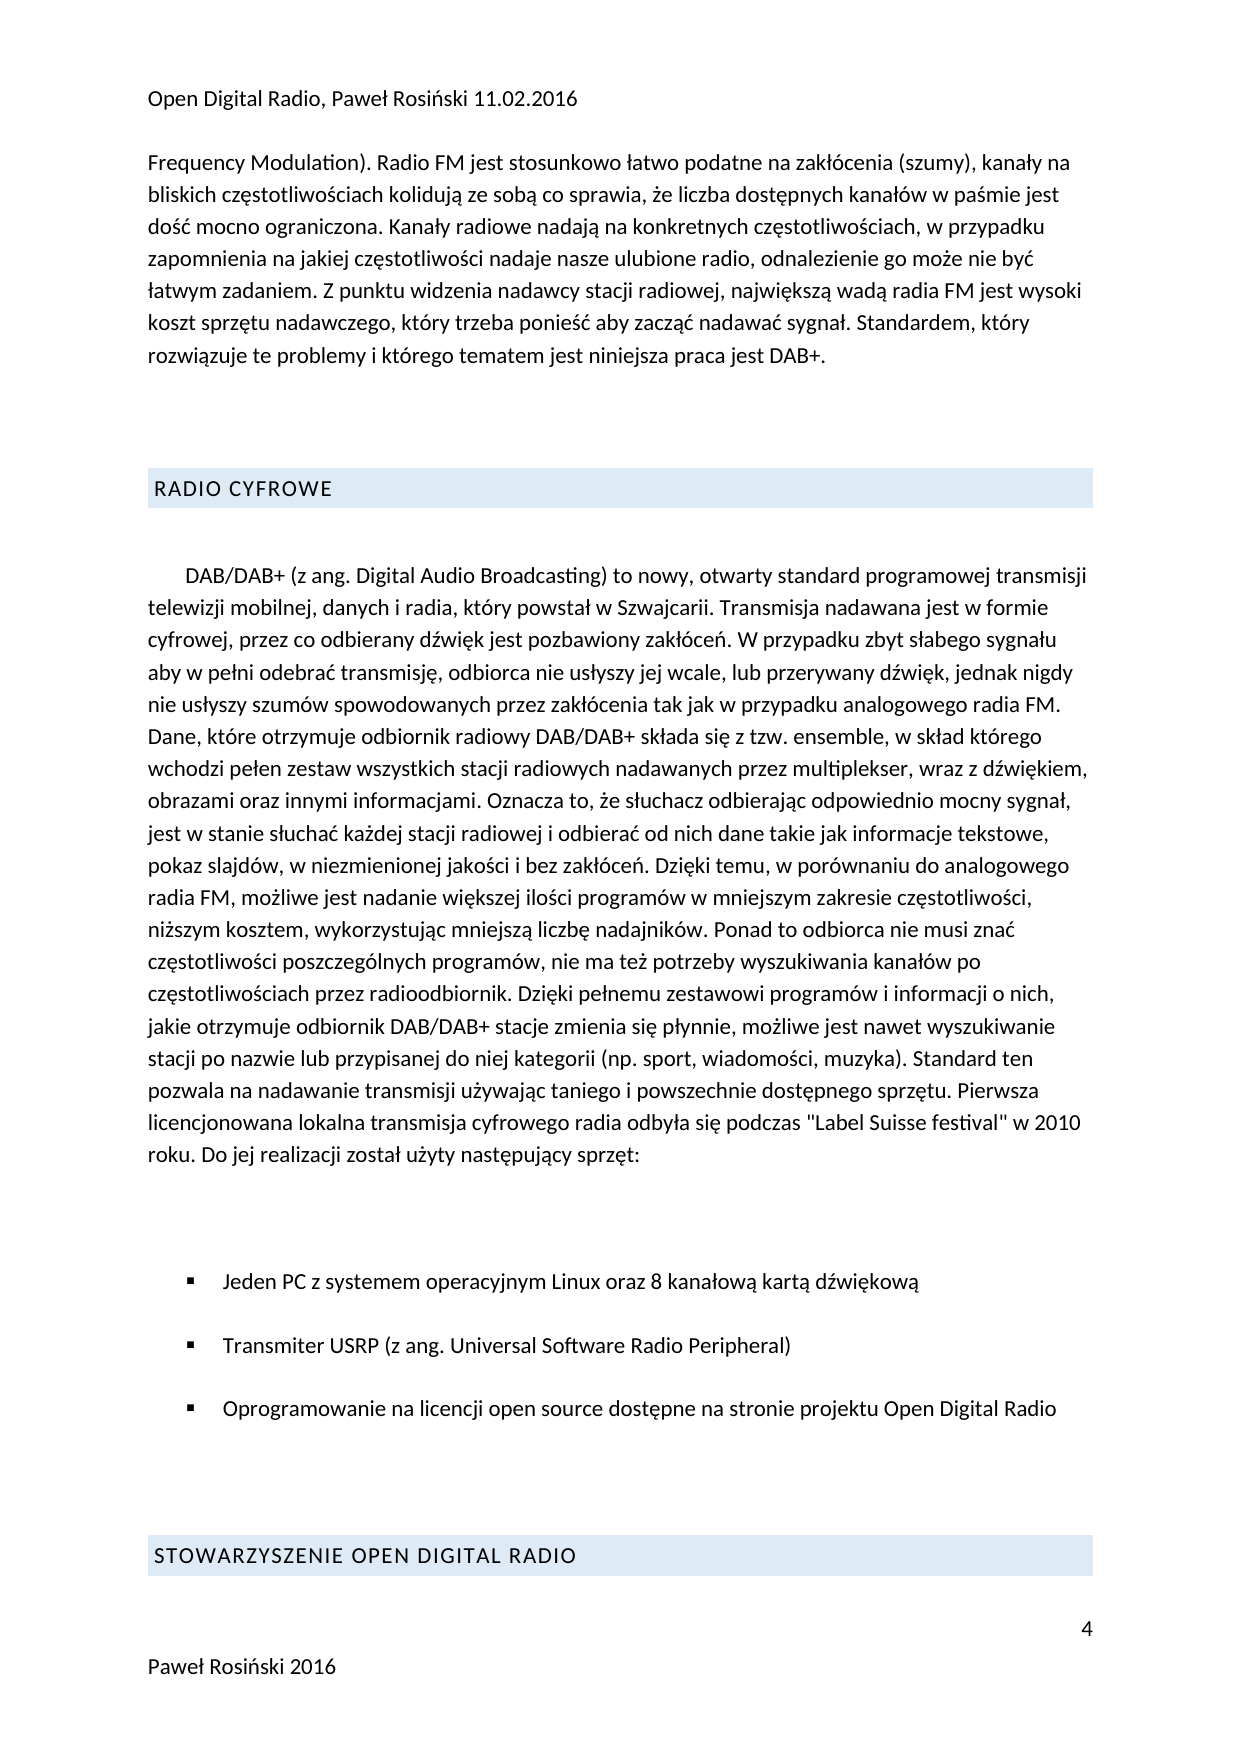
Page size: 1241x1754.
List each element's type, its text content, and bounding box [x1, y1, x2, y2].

text DAB/DAB+ (z ang. Digital Audio Broadcasting) to nowy, otwarty standard programowej transmisji telewizji mobilnej, danych i radia, który powstał w Szwajcarii. Transmisja nadawana jest w formie cyfrowej, przez co odbierany dźwięk jest pozbawiony zakłóceń. W przypadku zbyt słabego sygnału aby w pełni odebrać transmisję, odbiorca nie usłyszy jej wcale, lub przerywany dźwięk, jednak nigdy nie usłyszy szumów spowodowanych przez zakłócenia tak jak w przypadku analogowego radia FM. Dane, które otrzymuje odbiornik radiowy DAB/DAB+ składa się z tzw. ensemble, w skład którego wchodzi pełen zestaw wszystkich stacji radiowych nadawanych przez multiplekser, wraz z dźwiękiem, obrazami oraz innymi informacjami. Oznacza to, że słuchacz odbierając odpowiednio mocny sygnał, jest w stanie słuchać każdej stacji radiowej i odbierać od nich dane takie jak informacje tekstowe, pokaz slajdów, w niezmienionej jakości i bez zakłóceń. Dzięki temu, w porównaniu do analogowego radia FM, możliwe jest nadanie większej ilości programów w mniejszym zakresie częstotliwości, niższym kosztem, wykorzystując mniejszą liczbę nadajników. Ponad to odbiorca nie musi znać częstotliwości poszczególnych programów, nie ma też potrzeby wyszukiwania kanałów po częstotliwościach przez radioodbiornik. Dzięki pełnemu zestawowi programów i informacji o nich, jakie otrzymuje odbiornik DAB/DAB+ stacje zmienia się płynnie, możliwe jest nawet wyszukiwanie stacji po nazwie lub przypisanej do niej kategorii (np. sport, wiadomości, muzyka). Standard ten pozwala na nadawanie transmisji używając taniego i powszechnie dostępnego sprzętu. Pierwsza licencjonowana lokalna transmisja cyfrowego radia odbyła się podczas "Label Suisse festival" w 2010 roku. Do jej realizacji został użyty następujący sprzęt: [148, 561, 1093, 1168]
list Transmiter USRP (z ang. Universal Software Radio Peripheral) [185, 1331, 1093, 1359]
text Stowarzyszenie Open Digital Radio [154, 1542, 1086, 1569]
text Frequency Modulation). Radio FM jest stosunkowo łatwo podatne na zakłócenia (szumy), kanały na bliskich częstotliwościach kolidują ze sobą co sprawia, że liczba dostępnych kanałów w paśmie jest dość mocno ograniczona. Kanały radiowe nadają na konkretnych częstotliwościach, w przypadku zapomnienia na jakiej częstotliwości nadaje nasze ulubione radio, odnalezienie go może nie być łatwym zadaniem. Z punktu widzenia nadawcy stacji radiowej, największą wadą radia FM jest wysoki koszt sprzętu nadawczego, który trzeba ponieść aby zacząć nadawać sygnał. Standardem, który rozwiązuje te problemy i którego tematem jest niniejsza praca jest DAB+. [148, 148, 1093, 369]
list Jeden PC z systemem operacyjnym Linux oraz 8 kanałową kartą dźwiękową [185, 1267, 1093, 1295]
text Radio cyfrowe [154, 474, 1086, 502]
list Oprogramowanie na licencji open source dostępne na stronie projektu Open Digital Radio [185, 1394, 1093, 1422]
